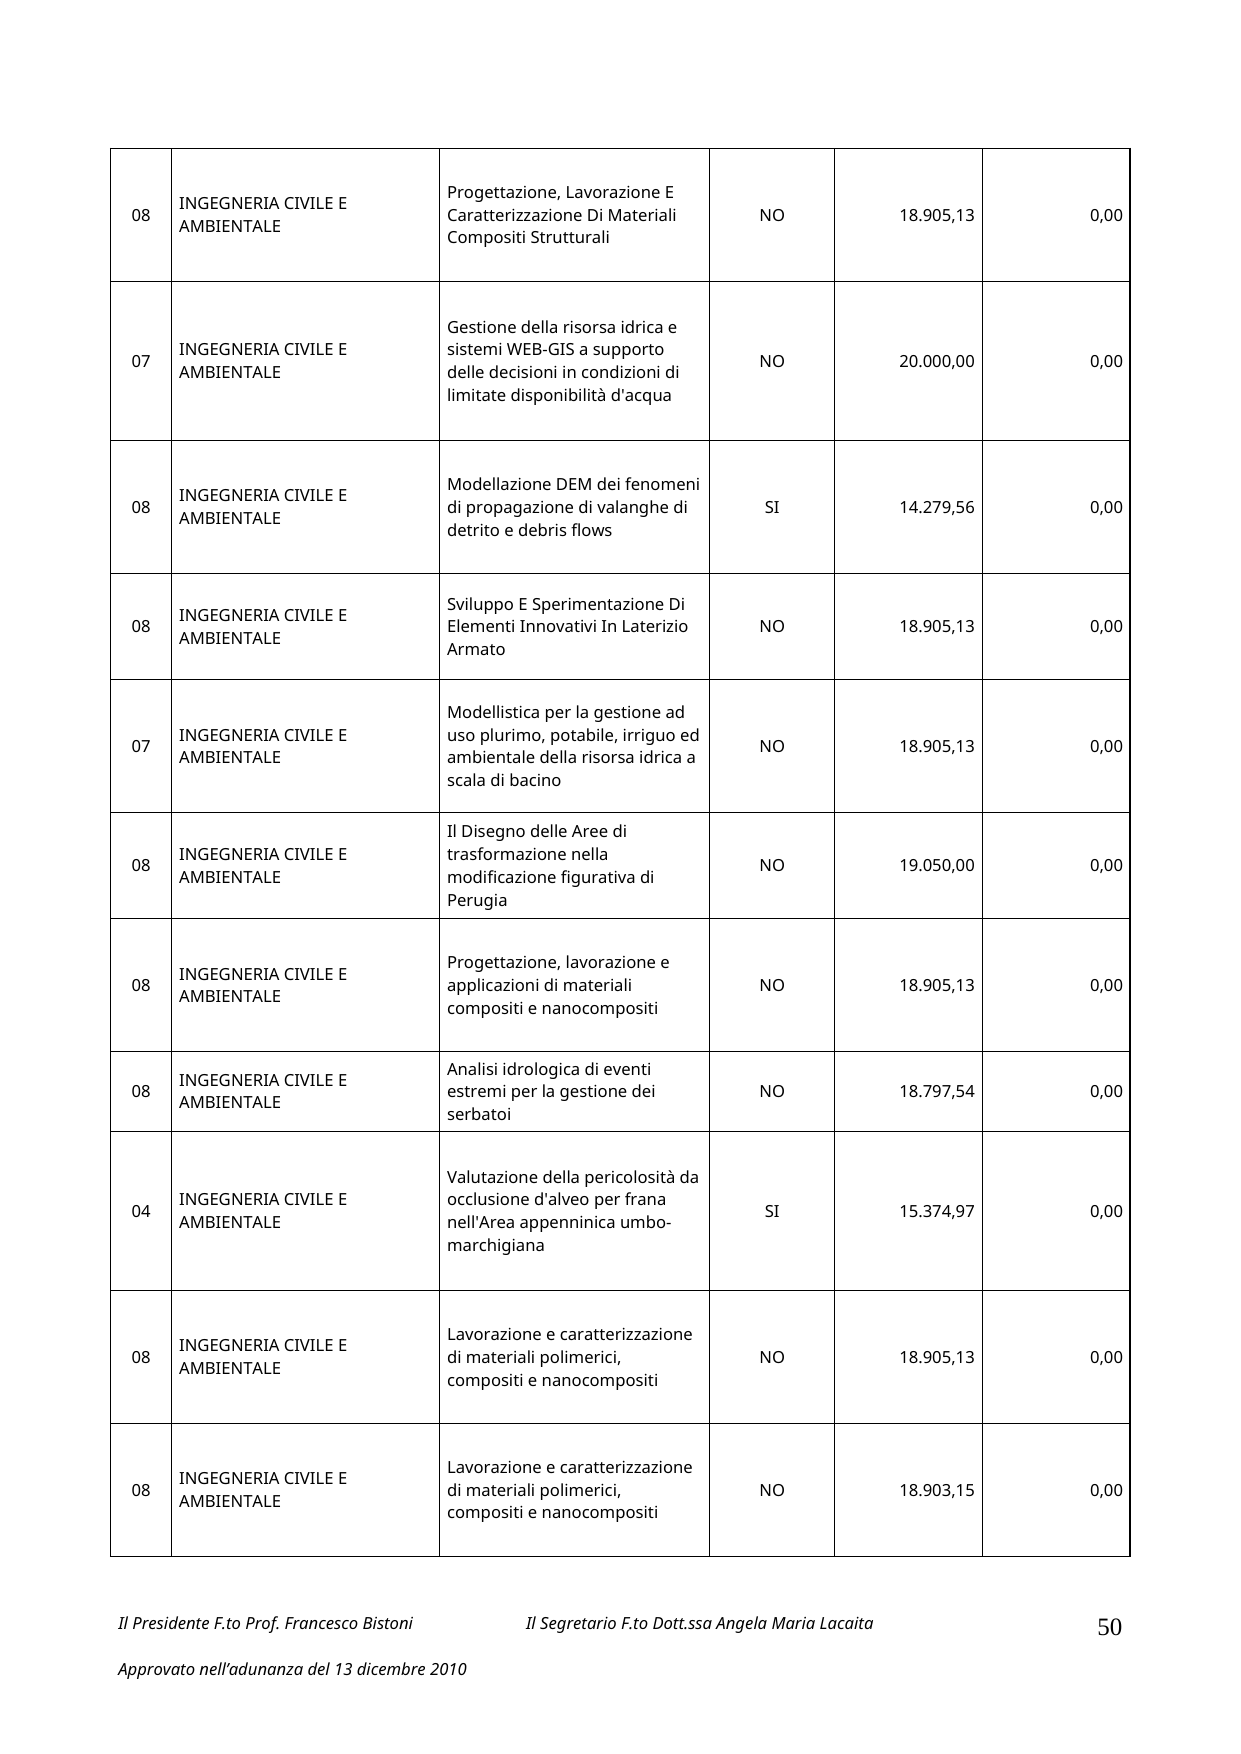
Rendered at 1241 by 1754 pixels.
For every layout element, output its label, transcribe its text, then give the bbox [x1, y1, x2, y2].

table_cell Lavorazione e caratterizzazione di materiali polimerici, compositi e nanocompositi [440, 1291, 709, 1423]
table_cell 18.905,13 [835, 149, 982, 281]
table_cell Analisi idrologica di eventi estremi per la gestione dei serbatoi [440, 1052, 709, 1131]
table_cell NO [710, 813, 834, 918]
table_cell NO [710, 1424, 834, 1556]
table_cell Progettazione, Lavorazione E Caratterizzazione Di Materiali Compositi Strutturali [440, 149, 709, 281]
table_cell Il Disegno delle Aree di trasformazione nella modificazione figurativa di Perugia [440, 813, 709, 918]
table_cell 19.050,00 [835, 813, 982, 918]
table_cell 08 [111, 813, 171, 918]
table_cell 08 [111, 919, 171, 1051]
table_cell 0,00 [983, 149, 1129, 281]
table_cell NO [710, 1052, 834, 1131]
table_cell SI [710, 441, 834, 573]
table_cell 0,00 [983, 441, 1129, 573]
table_cell 07 [111, 282, 171, 440]
table_cell NO [710, 1291, 834, 1423]
table_cell 18.905,13 [835, 1291, 982, 1423]
table_cell 0,00 [983, 574, 1129, 679]
table_cell INGEGNERIA CIVILE E AMBIENTALE [172, 813, 439, 918]
table_cell 18.903,15 [835, 1424, 982, 1556]
table_cell Gestione della risorsa idrica e sistemi WEB-GIS a supporto delle decisioni in condizioni di limitate disponibilità d'acqua [440, 282, 709, 440]
table_cell 20.000,00 [835, 282, 982, 440]
table_cell 18.905,13 [835, 919, 982, 1051]
table_cell INGEGNERIA CIVILE E AMBIENTALE [172, 680, 439, 812]
table_cell 0,00 [983, 813, 1129, 918]
table_cell 18.797,54 [835, 1052, 982, 1131]
table_cell INGEGNERIA CIVILE E AMBIENTALE [172, 919, 439, 1051]
table_cell 08 [111, 441, 171, 573]
table_cell 08 [111, 149, 171, 281]
table_cell Lavorazione e caratterizzazione di materiali polimerici, compositi e nanocompositi [440, 1424, 709, 1556]
table_cell INGEGNERIA CIVILE E AMBIENTALE [172, 149, 439, 281]
table_cell INGEGNERIA CIVILE E AMBIENTALE [172, 282, 439, 440]
table_cell 08 [111, 1291, 171, 1423]
table_cell Valutazione della pericolosità da occlusione d'alveo per frana nell'Area appenninica umbo-marchigiana [440, 1132, 709, 1290]
table_cell 08 [111, 574, 171, 679]
table_cell INGEGNERIA CIVILE E AMBIENTALE [172, 441, 439, 573]
table_cell 0,00 [983, 1424, 1129, 1556]
table_cell 07 [111, 680, 171, 812]
table_cell 0,00 [983, 919, 1129, 1051]
table_cell 18.905,13 [835, 574, 982, 679]
table_cell 0,00 [983, 282, 1129, 440]
table_cell INGEGNERIA CIVILE E AMBIENTALE [172, 1052, 439, 1131]
table_cell INGEGNERIA CIVILE E AMBIENTALE [172, 1291, 439, 1423]
table_cell 08 [111, 1052, 171, 1131]
table_cell 18.905,13 [835, 680, 982, 812]
table_cell Progettazione, lavorazione e applicazioni di materiali compositi e nanocompositi [440, 919, 709, 1051]
table_cell INGEGNERIA CIVILE E AMBIENTALE [172, 1424, 439, 1556]
table_cell INGEGNERIA CIVILE E AMBIENTALE [172, 574, 439, 679]
table_cell Modellazione DEM dei fenomeni di propagazione di valanghe di detrito e debris flows [440, 441, 709, 573]
table_cell 0,00 [983, 1052, 1129, 1131]
table_cell 0,00 [983, 1291, 1129, 1423]
table_cell 08 [111, 1424, 171, 1556]
table_cell 14.279,56 [835, 441, 982, 573]
table_cell NO [710, 149, 834, 281]
table_cell 0,00 [983, 680, 1129, 812]
table_cell 15.374,97 [835, 1132, 982, 1290]
table_cell Modellistica per la gestione ad uso plurimo, potabile, irriguo ed ambientale della risorsa idrica a scala di bacino [440, 680, 709, 812]
table_cell 0,00 [983, 1132, 1129, 1290]
table_cell Sviluppo E Sperimentazione Di Elementi Innovativi In Laterizio Armato [440, 574, 709, 679]
table_cell NO [710, 282, 834, 440]
table_cell 04 [111, 1132, 171, 1290]
table_cell NO [710, 574, 834, 679]
table_cell INGEGNERIA CIVILE E AMBIENTALE [172, 1132, 439, 1290]
table_cell NO [710, 680, 834, 812]
table_cell SI [710, 1132, 834, 1290]
table_cell NO [710, 919, 834, 1051]
